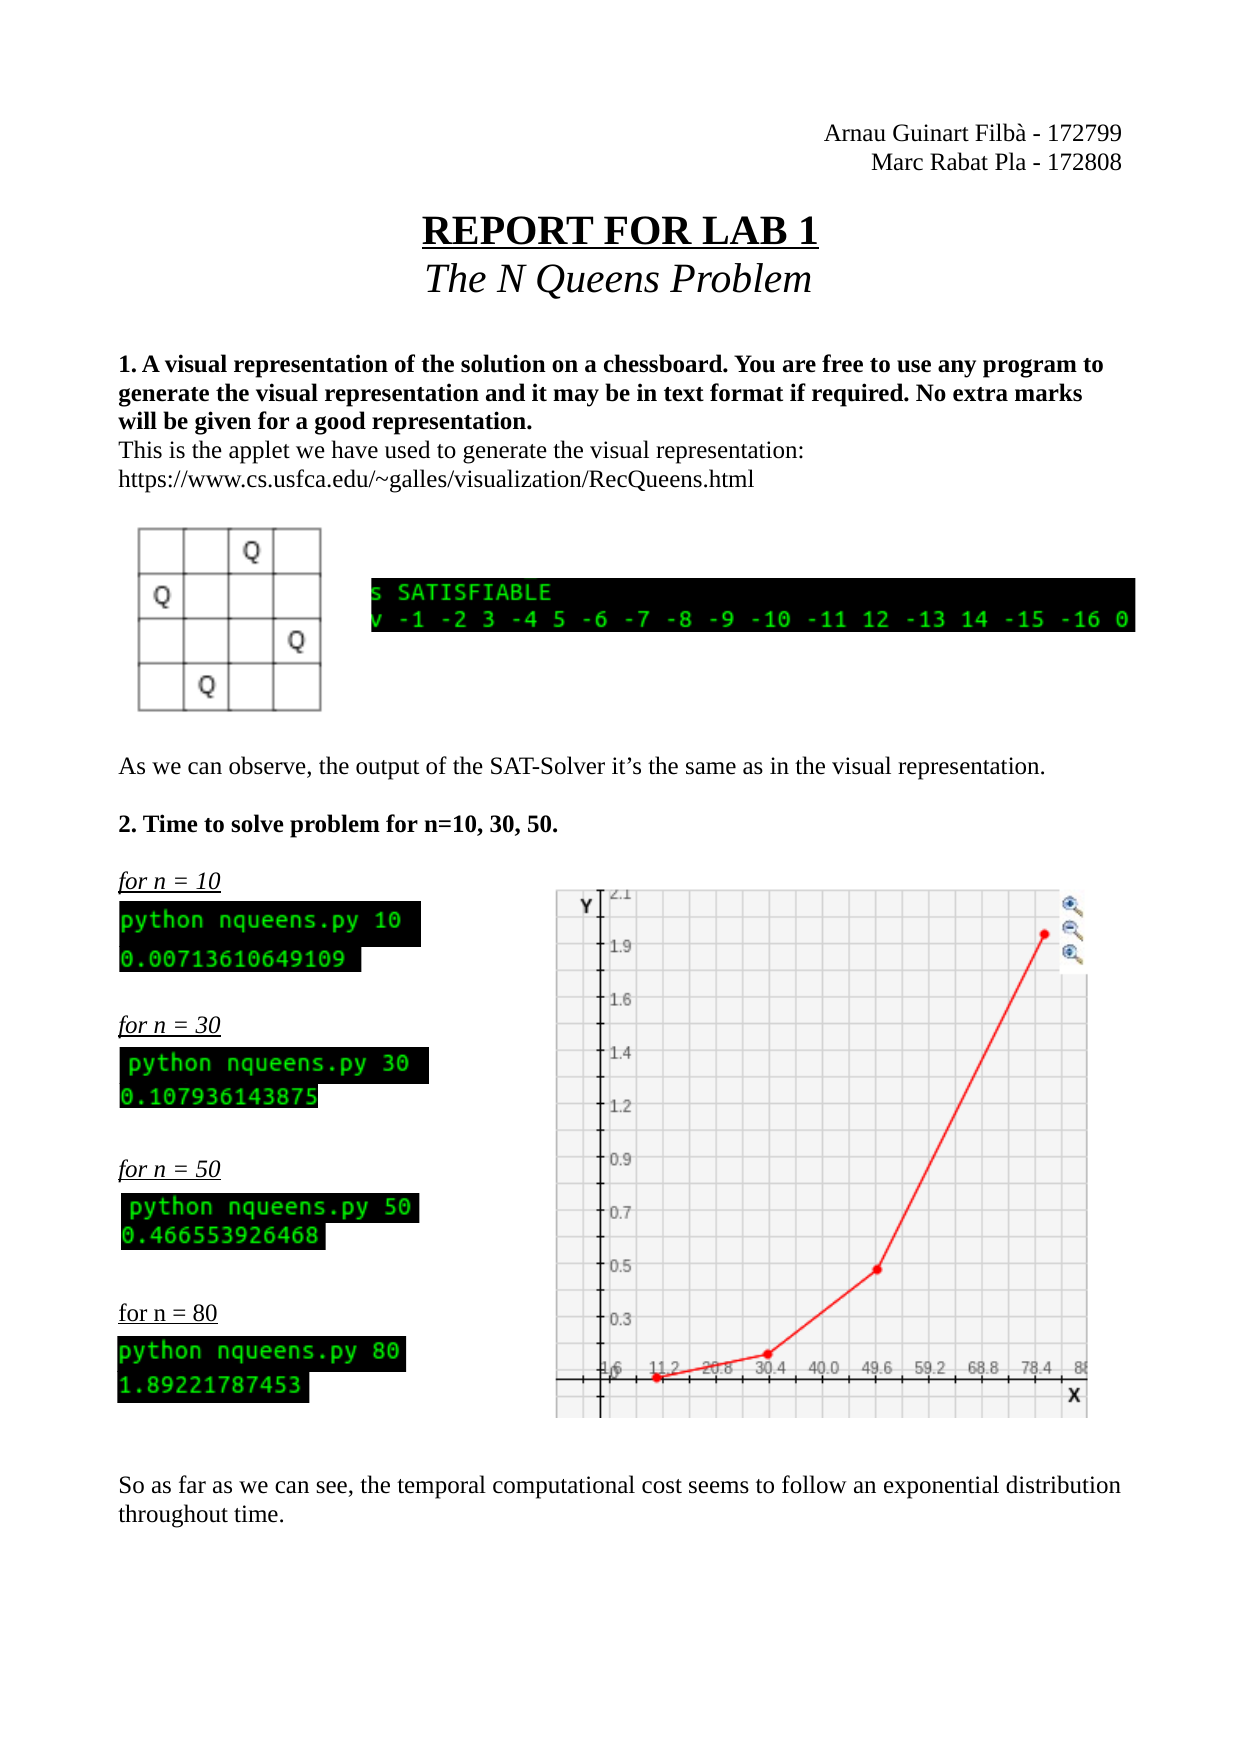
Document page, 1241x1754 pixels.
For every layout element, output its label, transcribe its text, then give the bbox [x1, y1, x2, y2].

picture [119, 901, 421, 972]
text https://www.cs.usfca.edu/~galles/visualization/RecQueens.html [118, 464, 1122, 493]
picture [553, 883, 1091, 1418]
picture [125, 515, 340, 721]
text REPORT FOR LAB 1 [118, 205, 1122, 253]
picture [121, 1193, 420, 1250]
text [1091, 1298, 1122, 1326]
text The N Queens Problem [118, 253, 1122, 301]
picture [117, 1336, 407, 1403]
text This is the applet we have used to generate the visual representation: [118, 435, 1122, 464]
text for n = 80 [118, 1298, 553, 1326]
text for n = 30 [118, 1010, 553, 1039]
picture [371, 578, 1136, 632]
text [1091, 1010, 1122, 1039]
text generate the visual representation and it may be in text format if required. No extra marks [118, 378, 1122, 406]
text will be given for a good representation. [118, 406, 1122, 435]
text for n = 10 [118, 866, 1122, 895]
text 2. Time to solve problem for n=10, 30, 50. [118, 809, 1122, 838]
text So as far as we can see, the temporal computational cost seems to follow an exponential distribution throughout time. [118, 1470, 1122, 1528]
text As we can observe, the output of the SAT-Solver it’s the same as in the visual representation. [118, 751, 1122, 780]
text [1091, 1154, 1122, 1183]
text for n = 50 [118, 1154, 553, 1183]
text 1. A visual representation of the solution on a chessboard. You are free to use any program to [118, 349, 1122, 378]
picture [119, 1047, 429, 1108]
